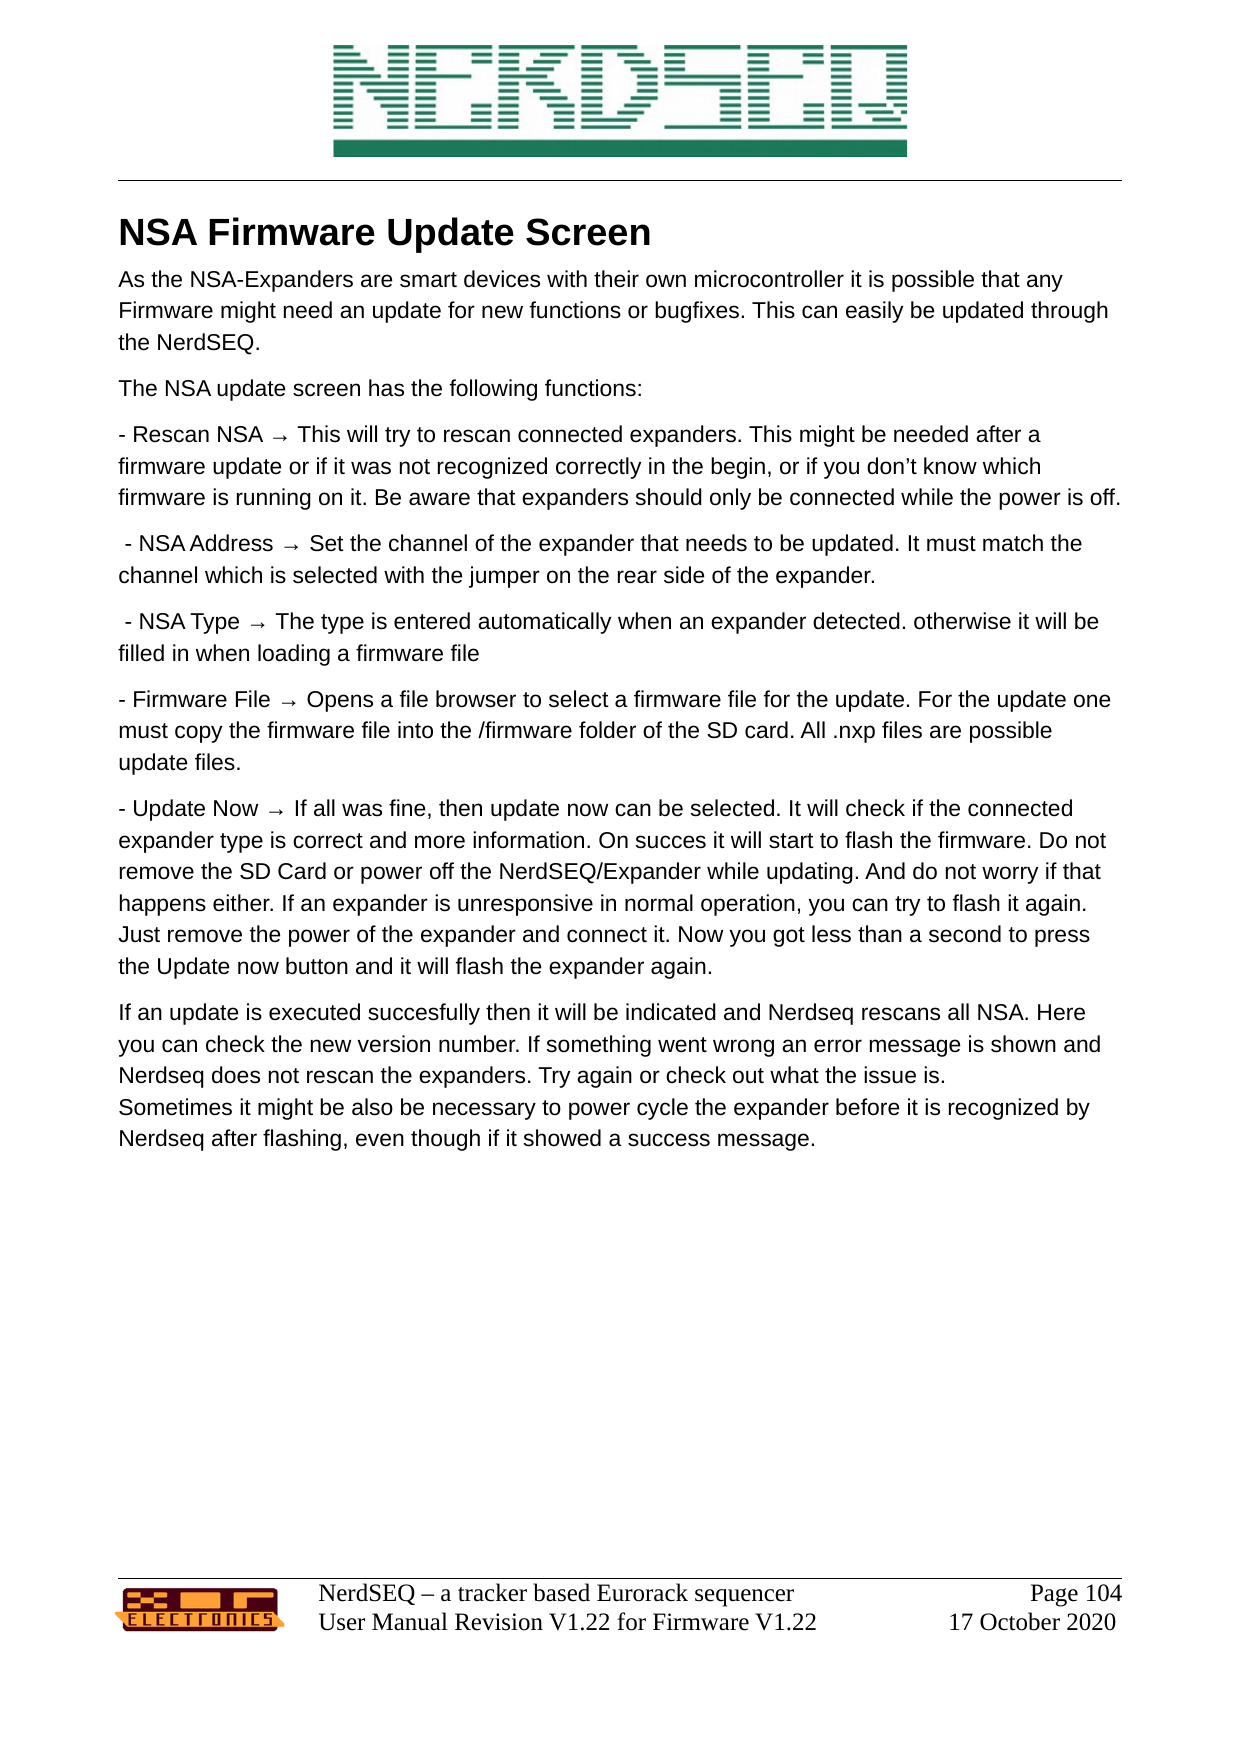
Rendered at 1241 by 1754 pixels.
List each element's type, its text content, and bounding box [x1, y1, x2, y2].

text - Update Now → If all was fine, then update now can be selected. It will check if the connected expander type is correct and more information. On succes it will start to flash the firmware. Do not remove the SD Card or power off the NerdSEQ/Expander while updating. And do not worry if that happens either. If an expander is unresponsive in normal operation, you can try to flash it again. Just remove the power of the expander and connect it. Now you got less than a second to press the Update now button and it will flash the expander again. [118, 795, 1122, 979]
text - Firmware File → Opens a file browser to select a firmware file for the update. For the update one must copy the firmware file into the /firmware folder of the SD card. All .nxp files are possible update files. [118, 686, 1122, 775]
text If an update is executed succesfully then it will be indicated and Nerdseq rescans all NSA. Here you can check the new version number. If something went wrong an error message is shown and Nerdseq does not rescan the expanders. Try again or check out what the issue is. Sometimes it might be also be necessary to power cycle the expander before it is recognized by Nerdseq after flashing, even though if it showed a success message. [118, 999, 1122, 1152]
text - NSA Address → Set the channel of the expander that needs to be updated. It must match the channel which is selected with the jumper on the rear side of the expander. [118, 530, 1122, 588]
text As the NSA-Expanders are smart devices with their own microcontroller it is possible that any Firmware might need an update for new functions or bugfixes. This can easily be updated through the NerdSEQ. [118, 266, 1122, 355]
text The NSA update screen has the following functions: [118, 375, 1122, 401]
picture [115, 1584, 285, 1634]
text - Rescan NSA → This will try to rescan connected expanders. This might be needed after a firmware update or if it was not recognized correctly in the begin, or if you don’t know which firmware is running on it. Be aware that expanders should only be connected while the power is off. [118, 421, 1122, 511]
text - NSA Type → The type is entered automatically when an expander detected. otherwise it will be filled in when loading a firmware file [118, 608, 1122, 666]
picture [333, 45, 908, 157]
subtitle NSA Firmware Update Screen [118, 209, 1122, 253]
